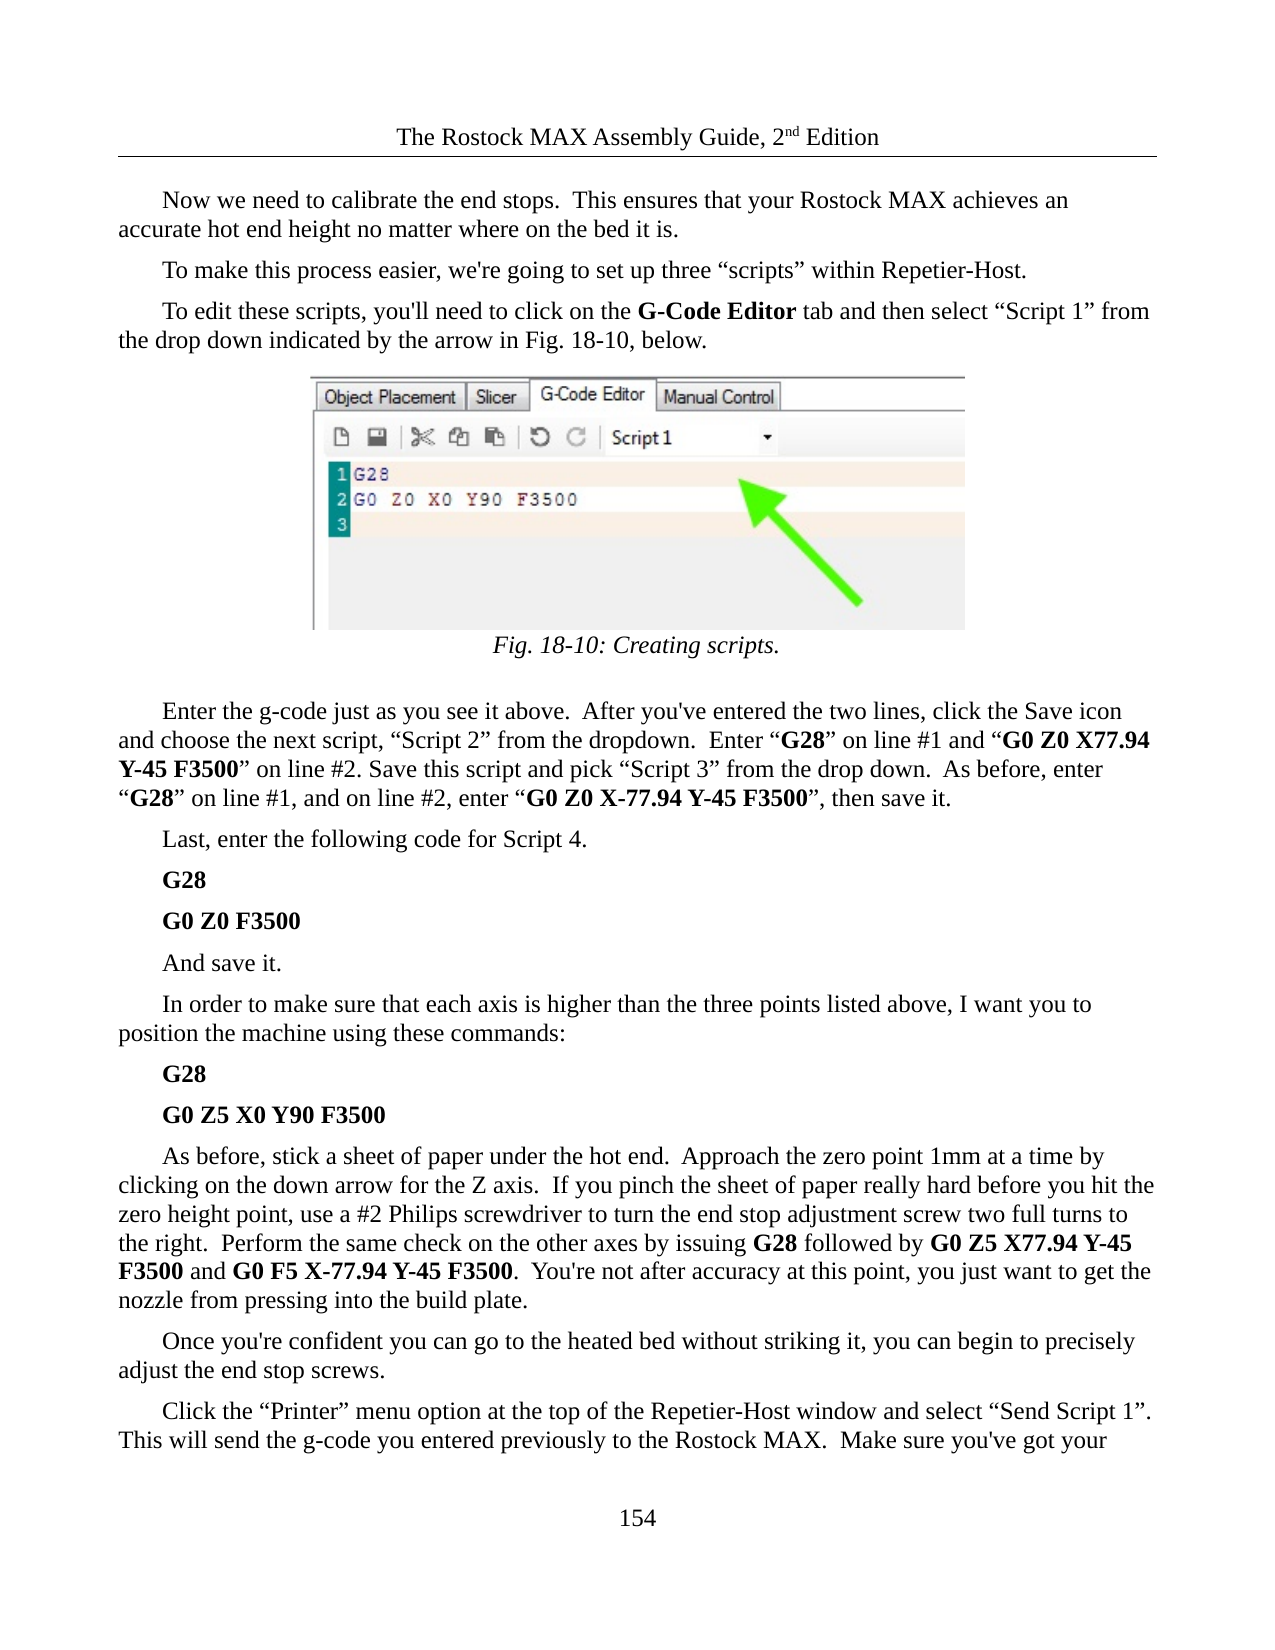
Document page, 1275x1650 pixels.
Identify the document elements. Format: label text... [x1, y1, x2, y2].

text G0 Z0 F3500 [118, 906, 1157, 935]
text G28 [118, 1059, 1157, 1088]
text To make this process easier, we're going to set up three “scripts” within Repetier-Host. [118, 255, 1157, 284]
picture [310, 375, 965, 630]
text As before, stick a sheet of paper under the hot end. Approach the zero point 1mm at a time by clicking on the down arrow for the Z axis. If you pinch the sheet of paper really hard before you hit the zero height point, use a #2 Philips screwdriver to turn the end stop adjustment screw two full turns to the right. Perform the same check on the other axes by issuing G28 followed by G0 Z5 X77.94 Y-45 F3500 and G0 F5 X-77.94 Y-45 F3500. You're not after accuracy at this point, you just want to get the nozzle from pressing into the build plate. [118, 1141, 1157, 1314]
text Enter the g-code just as you see it above. After you've entered the two lines, click the Save icon and choose the next script, “Script 2” from the dropdown. Enter “G28” on line #1 and “G0 Z0 X77.94 Y-45 F3500” on line #2. Save this script and pick “Script 3” from the drop down. As before, enter “G28” on line #1, and on line #2, enter “G0 Z0 X-77.94 Y-45 F3500”, then save it. [118, 696, 1157, 811]
text In order to make sure that each axis is higher than the three points listed above, I want you to position the machine using these commands: [118, 989, 1157, 1046]
text To edit these scripts, you'll need to click on the G-Code Editor tab and then select “Script 1” from the drop down indicated by the arrow in Fig. 18-10, below. [118, 296, 1157, 354]
text G0 Z5 X0 Y90 F3500 [118, 1100, 1157, 1129]
text G28 [118, 865, 1157, 894]
text Click the “Printer” menu option at the top of the Repetier-Host window and select “Send Script 1”. This will send the g-code you entered previously to the Rostock MAX. Make sure you've got your [118, 1396, 1157, 1454]
text Last, enter the following code for Script 4. [118, 824, 1157, 853]
text Now we need to calibrate the end stops. This ensures that your Rostock MAX achieves an accurate hot end height no matter where on the bed it is. [118, 185, 1157, 243]
text Fig. 18-10: Creating scripts. [310, 630, 965, 658]
text And save it. [118, 948, 1157, 976]
text Once you're confident you can go to the heated bed without striking it, you can begin to precisely adjust the end stop screws. [118, 1326, 1157, 1384]
